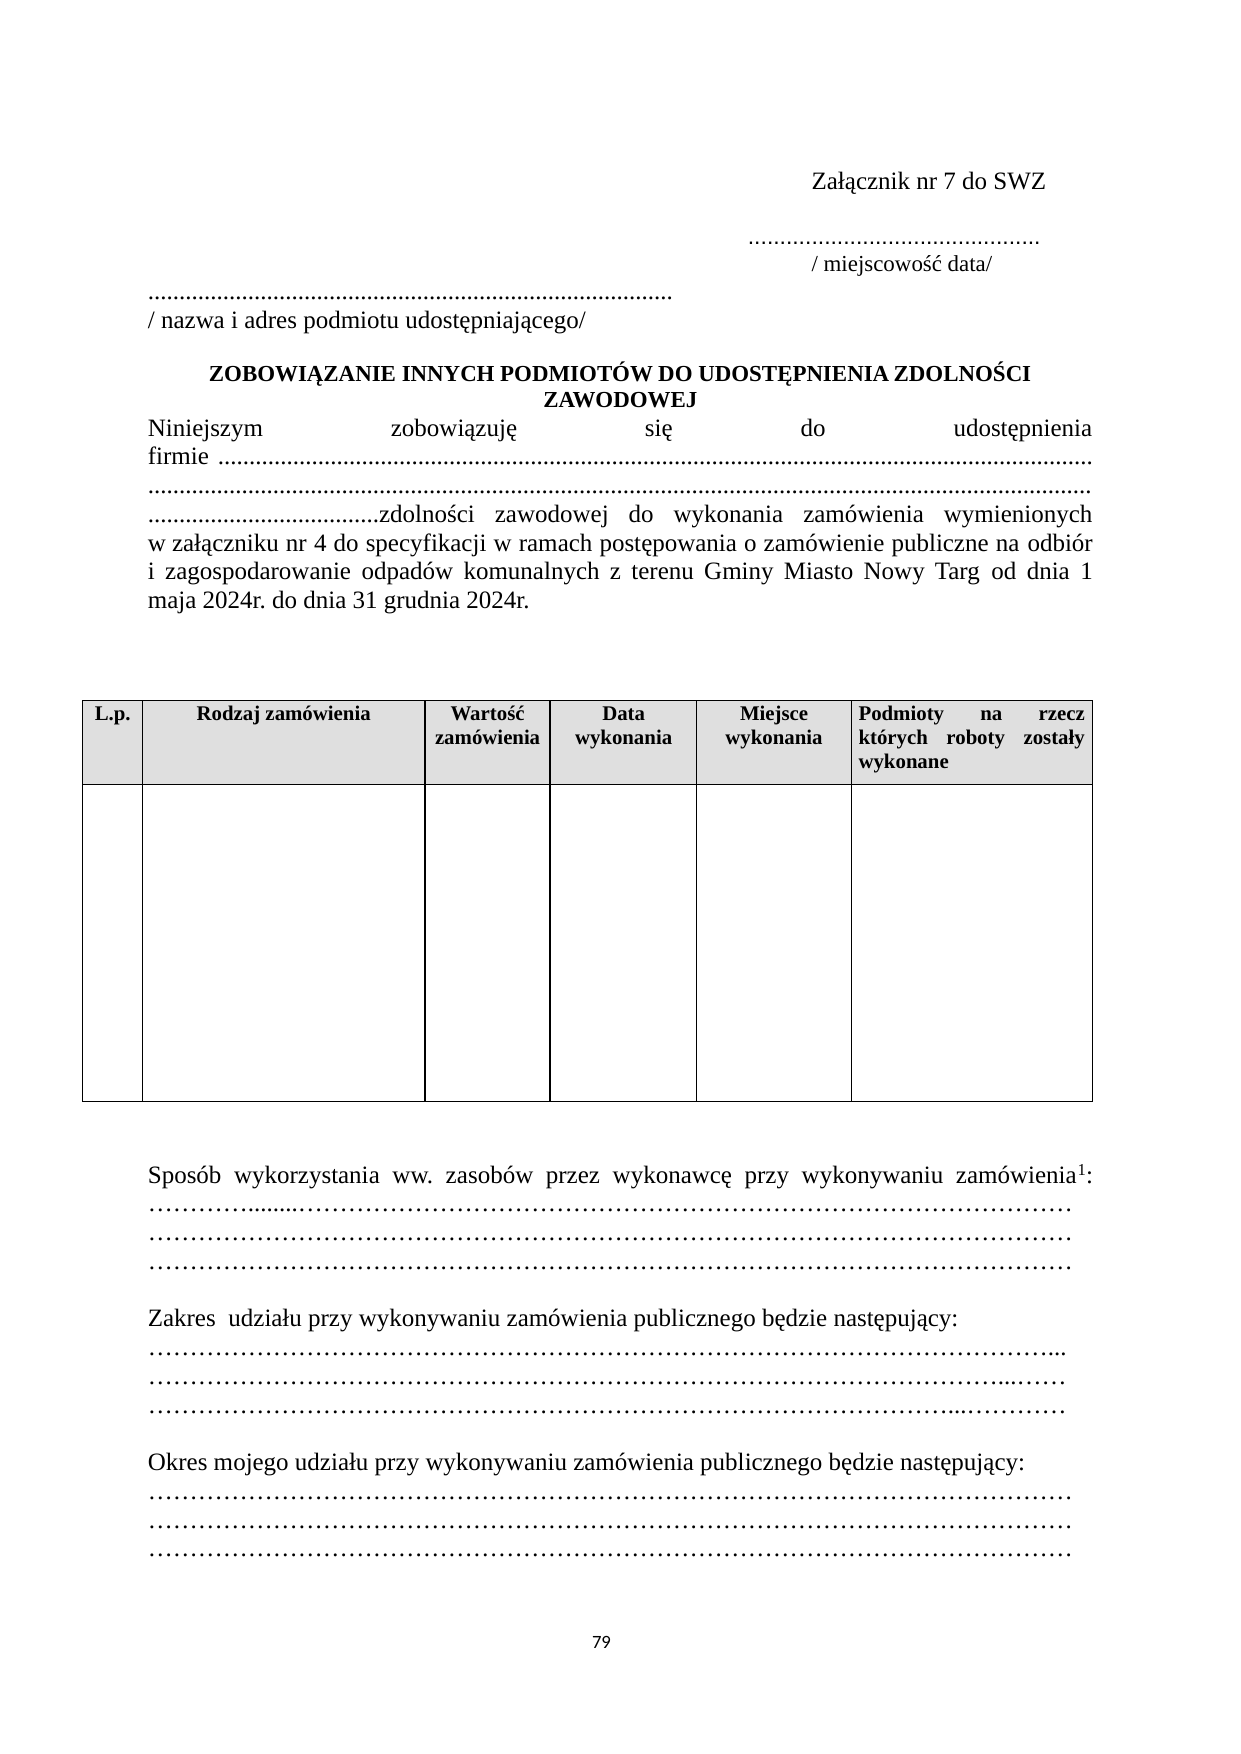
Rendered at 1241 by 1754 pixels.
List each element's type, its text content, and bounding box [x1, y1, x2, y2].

text ………………………………………………………………………………………………… [148, 1476, 1093, 1505]
text Załącznik nr 7 do SWZ [811, 166, 1093, 194]
text Niniejszym zobowiązuję się do udostępnienia firmie ........................................................................................................................................................................................................................................................................................................................................zdolności zawodowej do wykonania zamówienia wymienionych w załączniku nr 4 do specyfikacji w ramach postępowania o zamówienie publiczne na odbiór i zagospodarowanie odpadów komunalnych z terenu Gminy Miasto Nowy Targ od dnia 1 maja 2024r. do dnia 31 grudnia 2024r. [148, 413, 1093, 614]
table_header Rodzaj zamówienia [143, 701, 424, 784]
text / nazwa i adres podmiotu udostępniającego/ [148, 305, 1093, 333]
table_cell [143, 785, 424, 1101]
text / miejscowość data/ [738, 250, 1093, 276]
table_cell [697, 785, 851, 1101]
text ………………………………………………………………………………………………… [148, 1217, 1093, 1246]
text Okres mojego udziału przy wykonywaniu zamówienia publicznego będzie następujący: [148, 1447, 1093, 1476]
table_cell [426, 785, 549, 1101]
text Sposób wykorzystania ww. zasobów przez wykonawcę przy wykonywaniu zamówienia1: …………........………………………………………………………………………………… [148, 1160, 1093, 1217]
table_cell [551, 785, 696, 1101]
table_cell [83, 785, 142, 1101]
text .................................................................................... [148, 276, 1093, 305]
text ……………………………………………………………………………………...………… [148, 1390, 1093, 1418]
table_header Podmioty na rzecz których roboty zostały wykonane [852, 701, 1092, 784]
text ………………………………………………………………………………………………... [148, 1332, 1093, 1361]
table_header Data wykonania [551, 701, 696, 784]
text ………………………………………………………………………………………………… [148, 1505, 1093, 1533]
text …………………………………………………………………………………………...…… [148, 1361, 1093, 1390]
text ………………………………………………………………………………………………… [148, 1533, 1093, 1562]
text Zakres udziału przy wykonywaniu zamówienia publicznego będzie następujący: [148, 1303, 1093, 1332]
table_header Wartość zamówienia [426, 701, 549, 784]
table_header Miejsce wykonania [697, 701, 851, 784]
text .............................................. [148, 223, 1093, 250]
table_cell [852, 785, 1092, 1101]
text ………………………………………………………………………………………………… [148, 1246, 1093, 1275]
table_header L.p. [83, 701, 142, 784]
text ZOBOWIĄZANIE INNYCH PODMIOTÓW DO UDOSTĘPNIENIA ZDOLNOŚCI ZAWODOWEJ [148, 360, 1093, 413]
